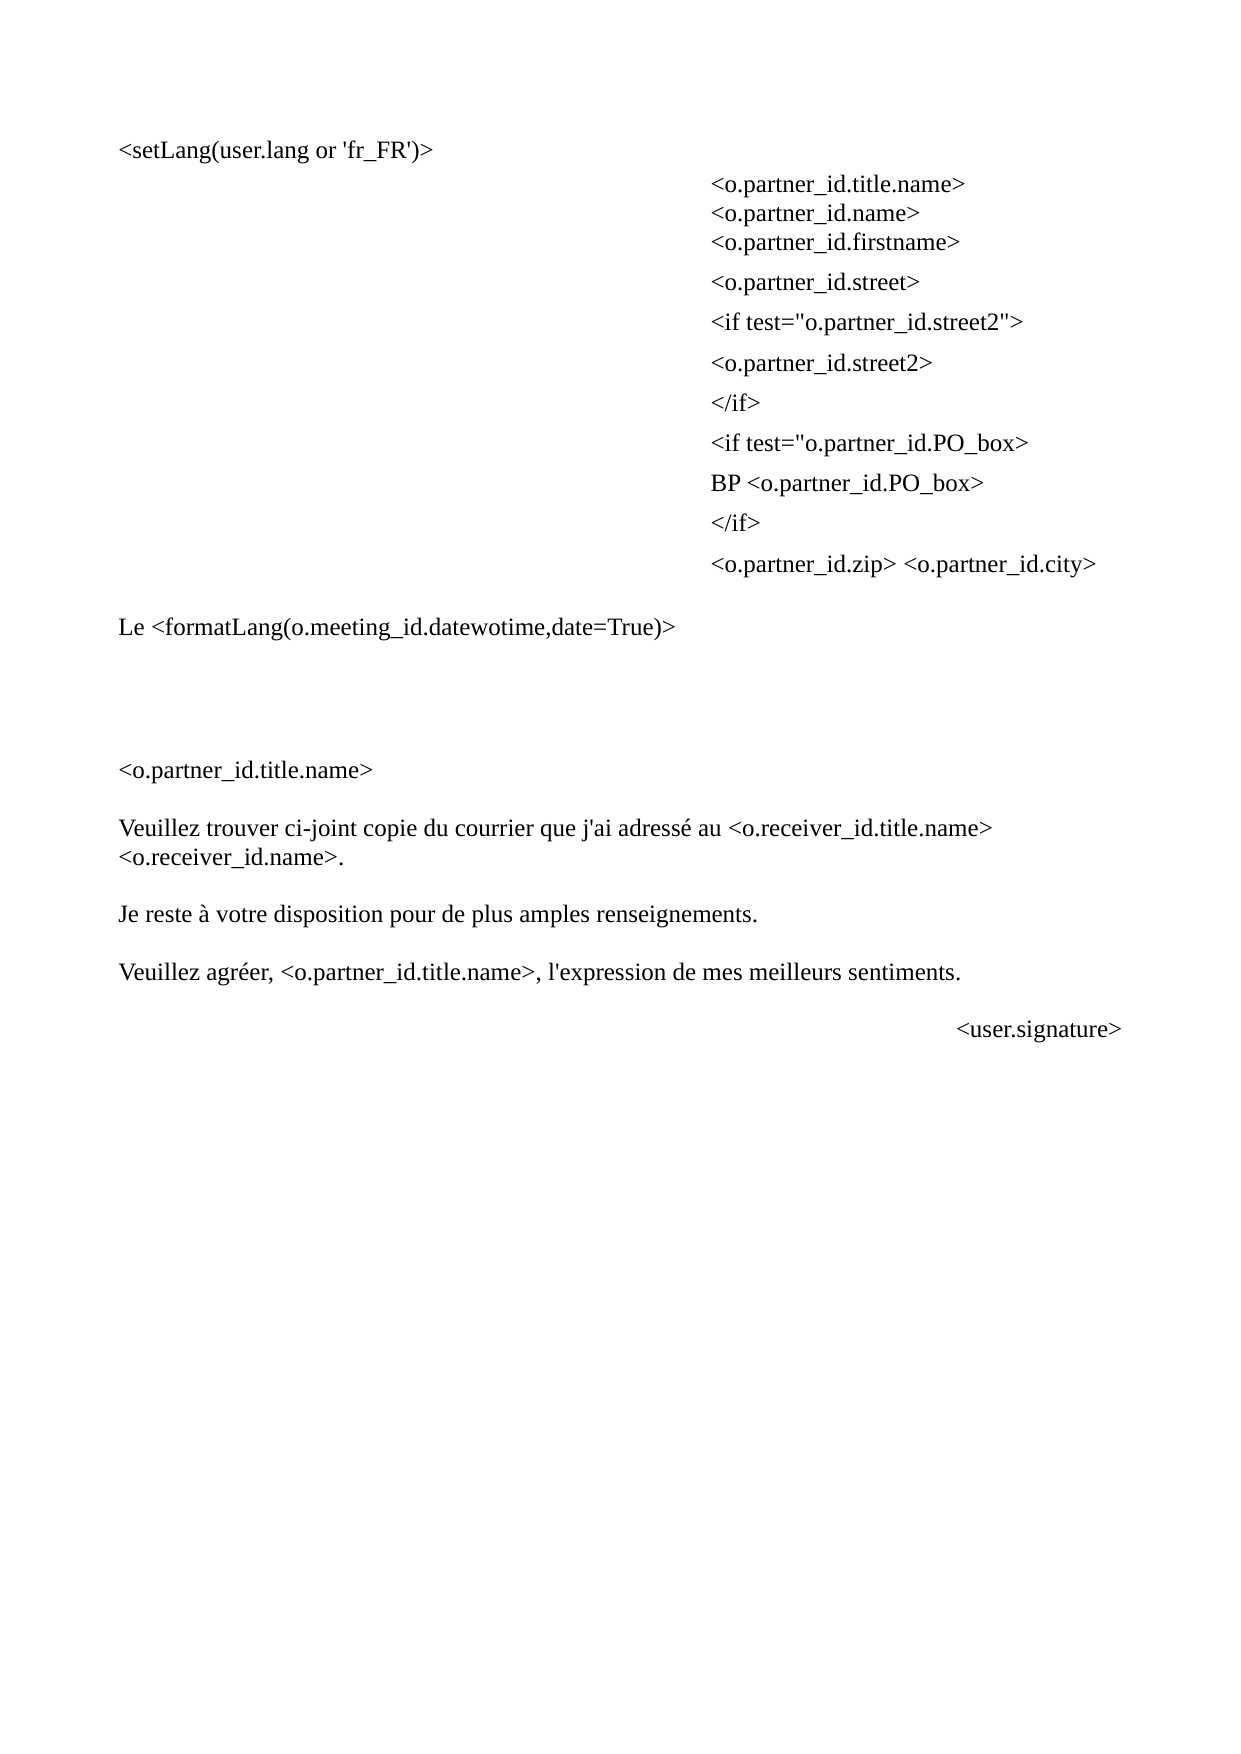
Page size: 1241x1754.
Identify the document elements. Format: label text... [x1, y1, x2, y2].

table_cell <if test="o.partner_id.street2"> [705, 302, 1123, 342]
table_cell BP <o.partner_id.PO_box> [705, 463, 1123, 503]
table_cell <o.partner_id.street2> [705, 342, 1123, 382]
table_cell <if test="o.partner_id.PO_box> [705, 422, 1123, 462]
text <o.partner_id.title.name> [118, 756, 1122, 784]
table_header <o.partner_id.title.name> <o.partner_id.name> <o.partner_id.firstname> [705, 164, 1123, 261]
table_cell </if> [705, 382, 1123, 422]
text <setLang(user.lang or 'fr_FR')> [118, 135, 1122, 164]
text Veuillez agréer, <o.partner_id.title.name>, l'expression de mes meilleurs sentiments. [118, 957, 1122, 986]
table_cell <o.partner_id.zip> <o.partner_id.city> [705, 543, 1123, 583]
text Veuillez trouver ci-joint copie du courrier que j'ai adressé au <o.receiver_id.title.name> <o.receiver_id.name>. [118, 813, 1122, 871]
table_cell <o.partner_id.street> [705, 261, 1123, 302]
text Le <formatLang(o.meeting_id.datewotime,date=True)> [118, 612, 1122, 641]
text <user.signature> [118, 1014, 1122, 1043]
table_cell </if> [705, 503, 1123, 543]
text Je reste à votre disposition pour de plus amples renseignements. [118, 899, 1122, 928]
